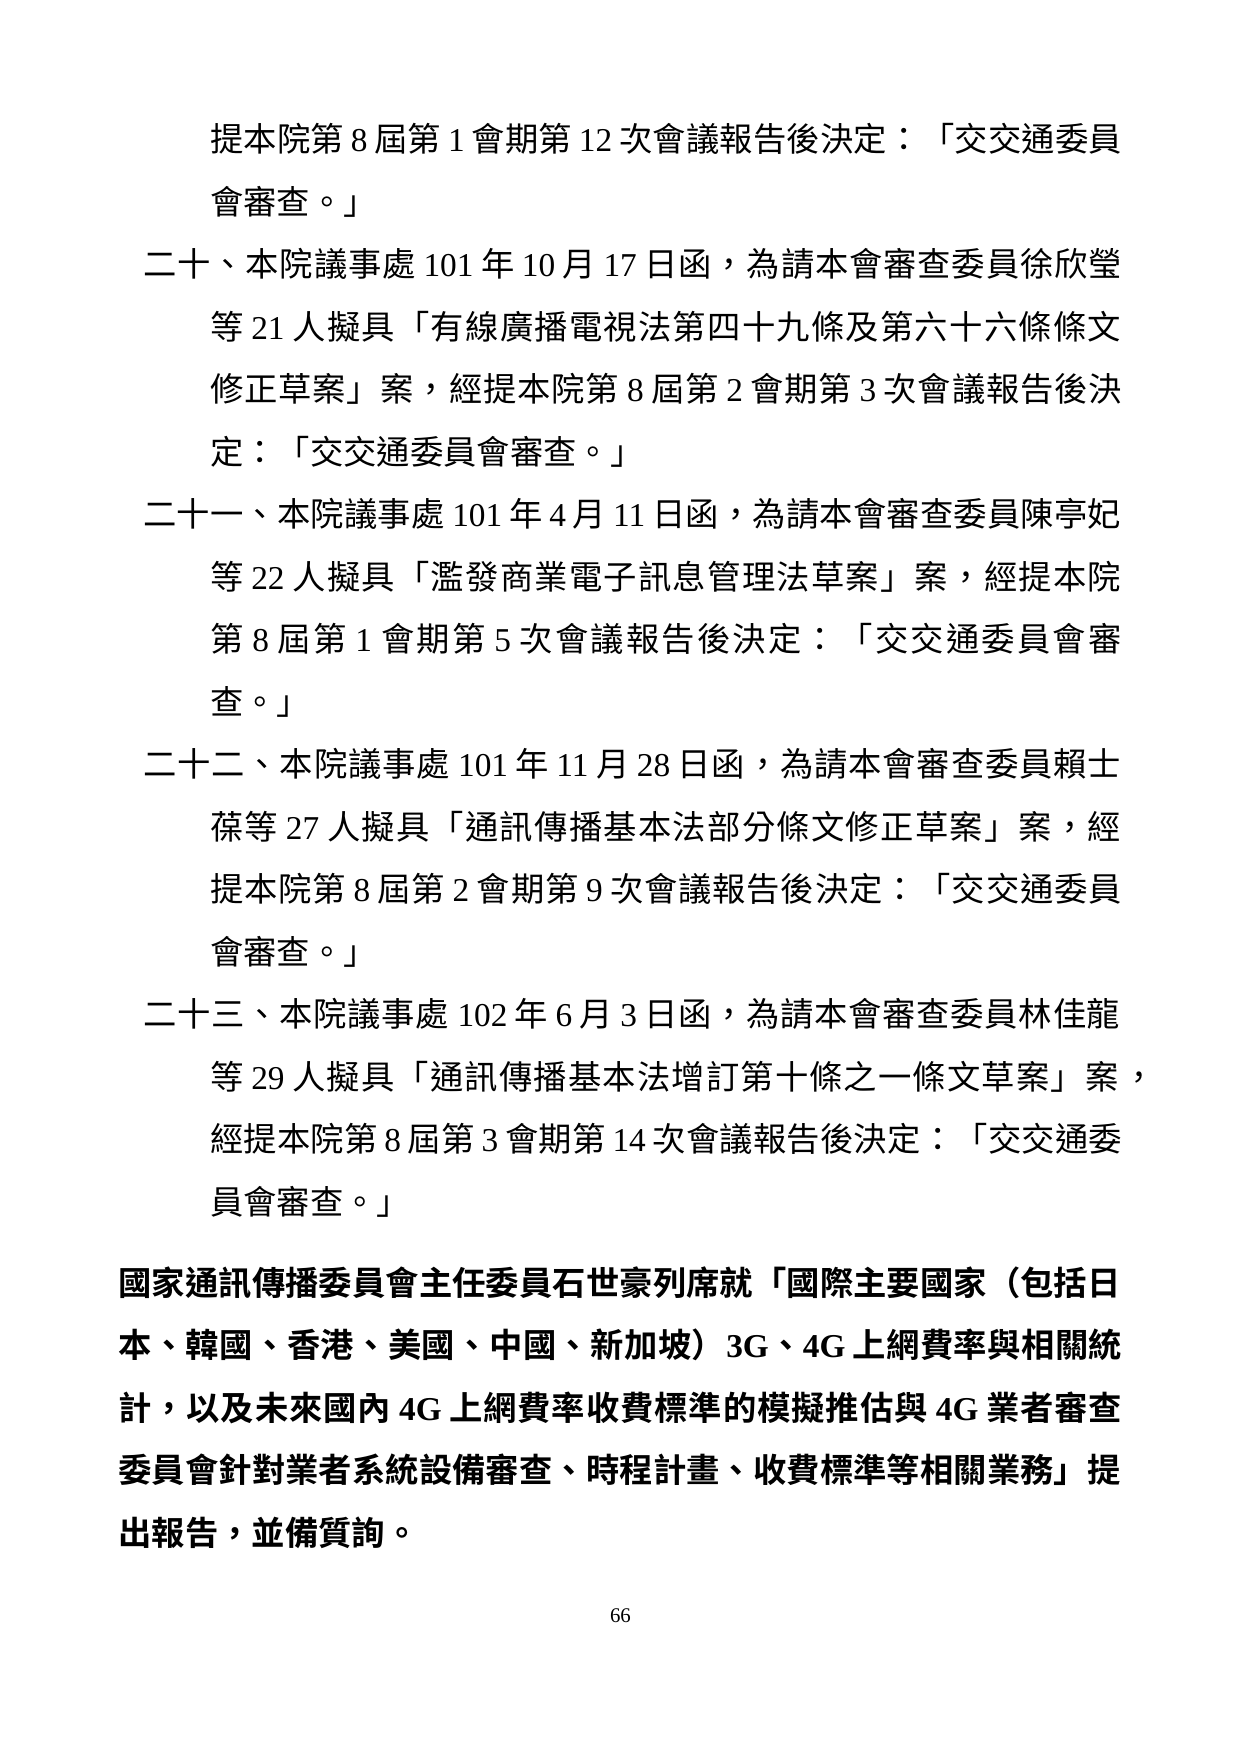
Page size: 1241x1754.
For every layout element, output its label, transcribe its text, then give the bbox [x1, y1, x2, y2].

text 國家通訊傳播委員會主任委員石世豪列席就「國際主要國家（包括日本、韓國、香港、美國、中國、新加坡）3G、4G上網費率與相關統計，以及未來國內4G上網費率收費標準的模擬推估與4G業者審查委員會針對業者系統設備審查、時程計畫、收費標準等相關業務」提出報告，並備質詢。 [118, 1239, 1122, 1552]
text 二十、本院議事處101年10月17日函，為請本會審查委員徐欣瑩等21人擬具「有線廣播電視法第四十九條及第六十六條條文修正草案」案，經提本院第8屆第2會期第3次會議報告後決定：「交交通委員會審查。」 [143, 221, 1122, 471]
text 二十一、本院議事處101年4月11日函，為請本會審查委員陳亭妃等22人擬具「濫發商業電子訊息管理法草案」案，經提本院第8屆第1會期第5次會議報告後決定：「交交通委員會審查。」 [143, 471, 1122, 721]
text 二十二、本院議事處101年11月28日函，為請本會審查委員賴士葆等27人擬具「通訊傳播基本法部分條文修正草案」案，經提本院第8屆第2會期第9次會議報告後決定：「交交通委員會審查。」 [143, 721, 1122, 971]
text 提本院第8屆第1會期第12次會議報告後決定：「交交通委員會審查。」 [143, 96, 1122, 221]
text 二十三、本院議事處102年6月3日函，為請本會審查委員林佳龍等29人擬具「通訊傳播基本法增訂第十條之一條文草案」案，經提本院第8屆第3會期第14次會議報告後決定：「交交通委員會審查。」 [143, 971, 1122, 1221]
